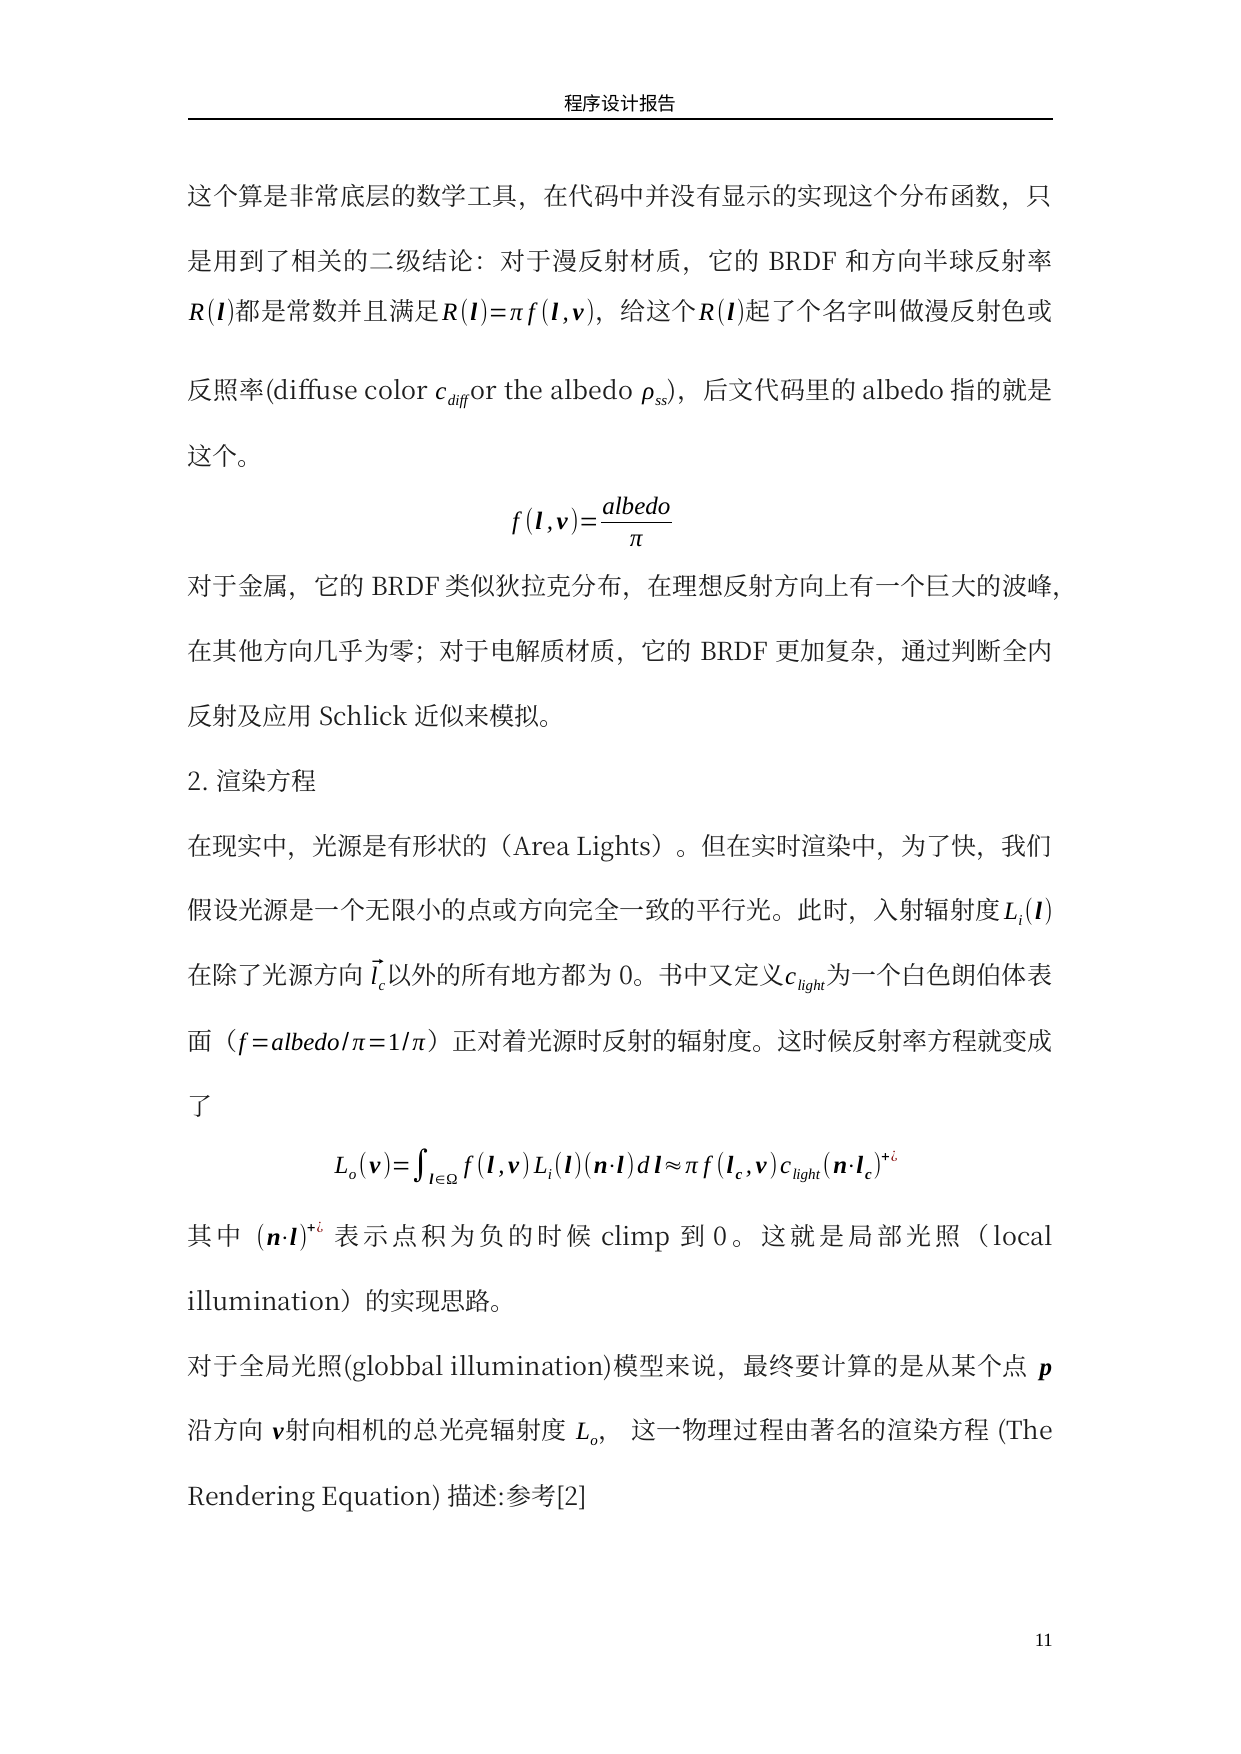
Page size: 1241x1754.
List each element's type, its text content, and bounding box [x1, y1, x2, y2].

text 2. 渲染方程 [187, 747, 1053, 812]
text 在现实中，光源是有形状的（Area Lights）。但在实时渲染中，为了快，我们假设光源是一个无限小的点或方向完全一致的平行光。此时，入射辐射度 在除了光源方向 以外的所有地方都为 0。书中又定义为一个白色朗伯体表面（）正对着光源时反射的辐射度。这时候反射率方程就变成了 [187, 812, 1053, 1137]
text 其中 表示点积为负的时候climp到0。这就是局部光照（local illumination）的实现思路。 [187, 1137, 1053, 1332]
text 对于全局光照(globbal illumination)模型来说，最终要计算的是从某个点 沿方向 射向相机的总光亮辐射度 ， 这一物理过程由著名的渲染方程 (The Rendering Equation) 描述:参考[2] [187, 1332, 1053, 1527]
text 对于金属，它的 BRDF类似狄拉克分布，在理想反射方向上有一个巨大的波峰，在其他方向几乎为零；对于电解质材质，它的 BRDF 更加复杂，通过判断全内反射及应用 Schlick 近似来模拟。 [187, 487, 1053, 747]
text 这个算是非常底层的数学工具，在代码中并没有显示的实现这个分布函数，只是用到了相关的二级结论：对于漫反射材质，它的 BRDF 和方向半球反射率都是常数并且满足，给这个起了个名字叫做漫反射色或反照率(diffuse color or the albedo )，后文代码里的albedo指的就是这个。 [187, 162, 1053, 487]
